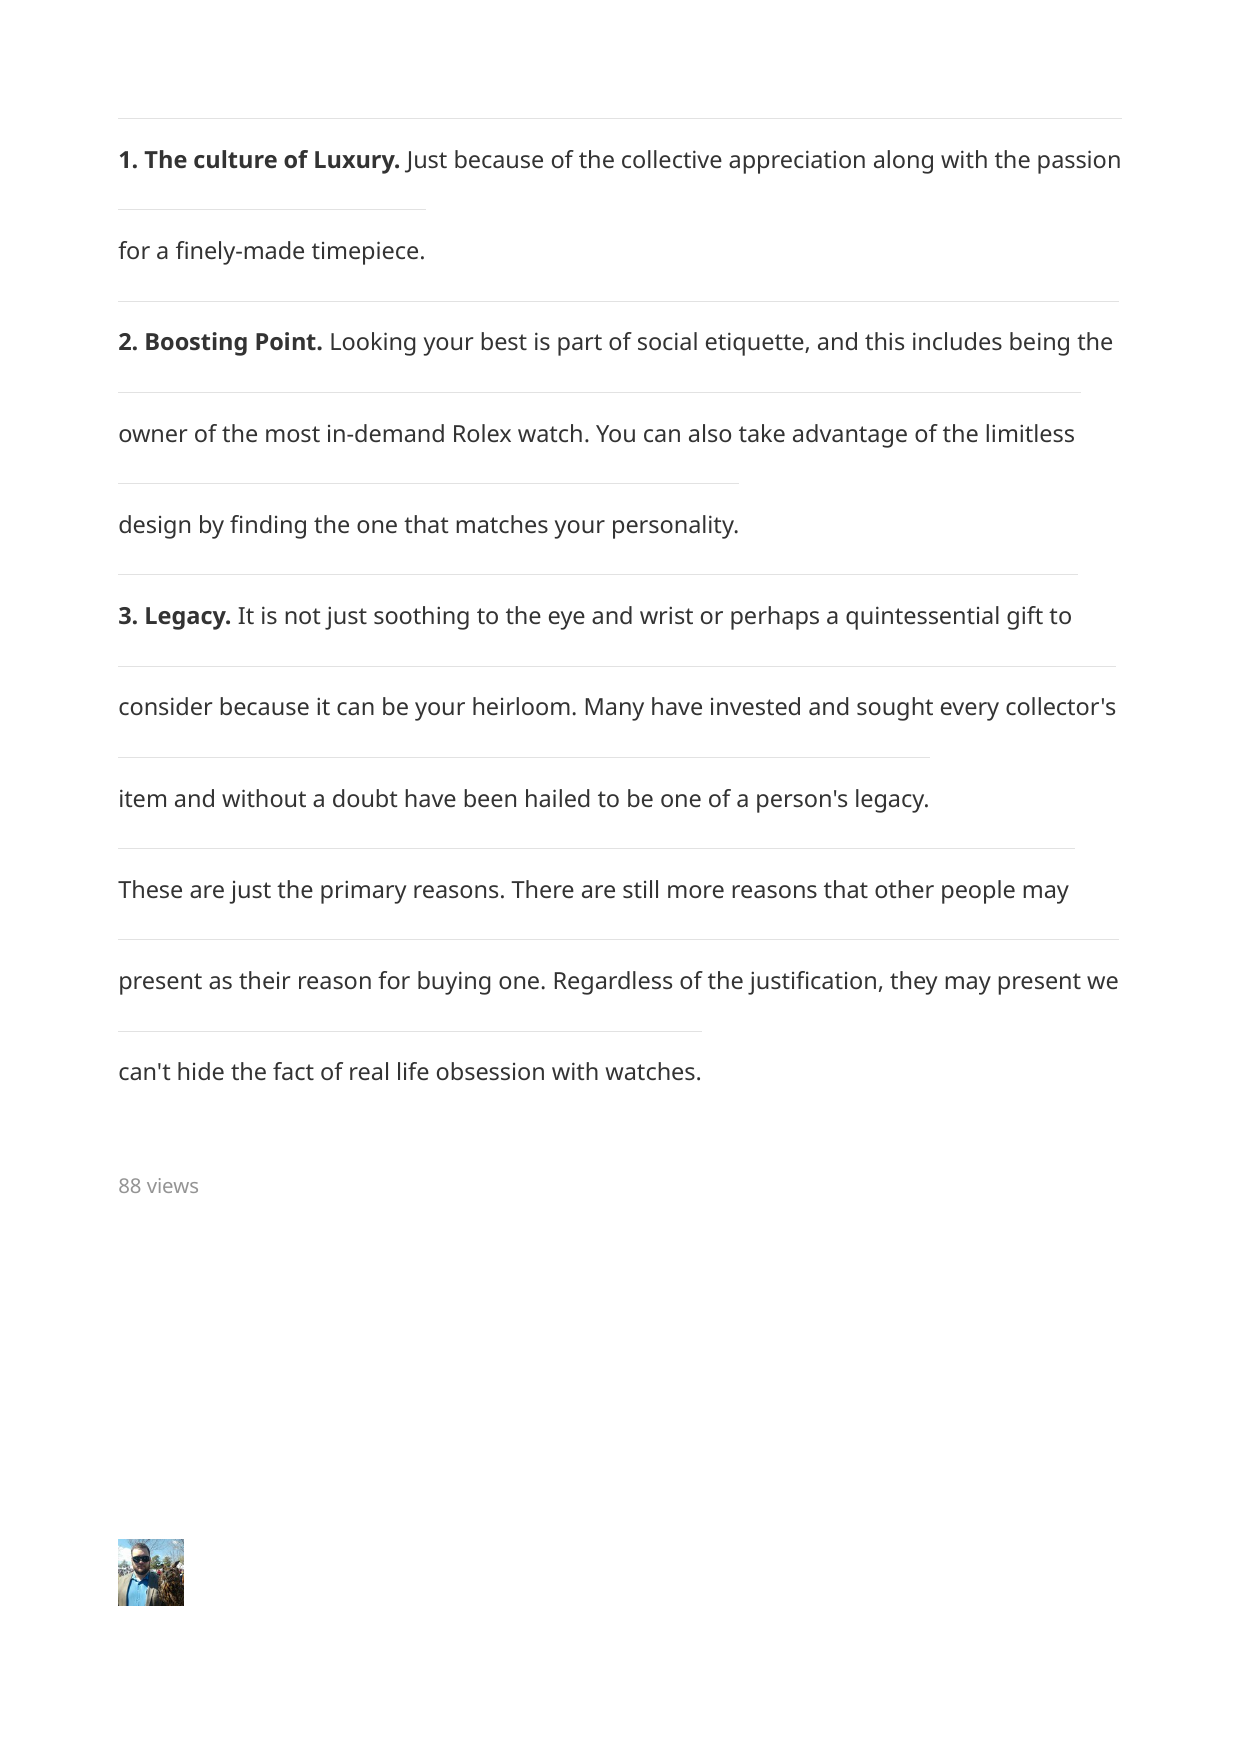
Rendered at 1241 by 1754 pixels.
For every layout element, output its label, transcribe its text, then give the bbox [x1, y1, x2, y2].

text 3. Legacy. It is not just soothing to the eye and wrist or perhaps a quintessential gift to consider because it can be your heirloom. Many have invested and sought every collector's item and without a doubt have been hailed to be one of a person's legacy. [118, 574, 1122, 814]
text 88 views [118, 1172, 1122, 1200]
picture [118, 1539, 184, 1606]
text 2. Boosting Point. Looking your best is part of social etiquette, and this includes being the owner of the most in-demand Rolex watch. You can also take advantage of the limitless design by finding the one that matches your personality. [118, 301, 1122, 540]
text 1. The culture of Luxury. Just because of the collective appreciation along with the passion for a finely-made timepiece. [118, 119, 1122, 266]
text These are just the primary reasons. There are still more reasons that other people may present as their reason for buying one. Regardless of the justification, they may present we can't hide the fact of real life obsession with watches. [118, 848, 1122, 1088]
